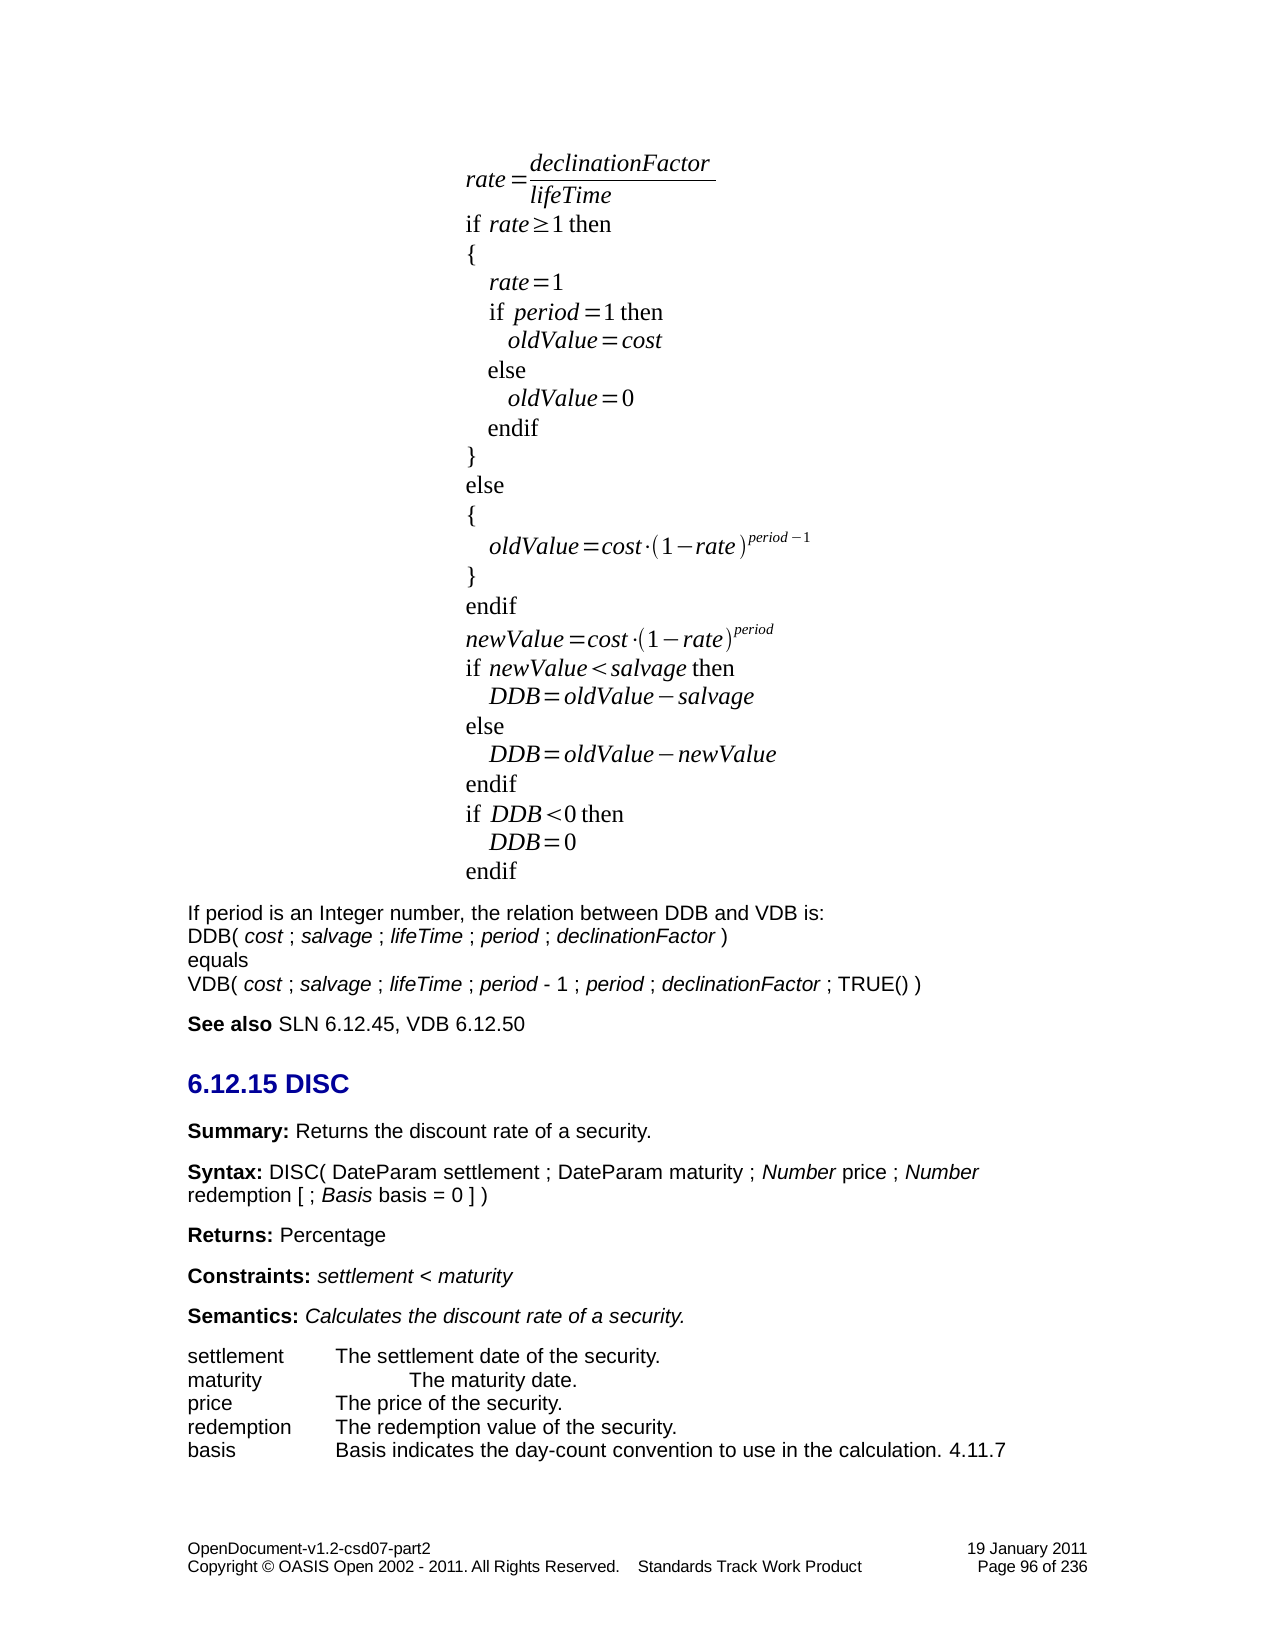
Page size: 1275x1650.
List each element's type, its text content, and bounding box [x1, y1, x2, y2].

text Constraints: settlement < maturity [187, 1264, 1088, 1288]
text Summary: Returns the discount rate of a security. [187, 1120, 1088, 1143]
subtitle DISC [187, 1069, 1088, 1099]
text If period is an Integer number, the relation between DDB and VDB is: DDB( cost ; salvage ; lifeTime ; period ; declinationFactor ) equals VDB( cost ; salvage ; lifeTime ; period - 1 ; period ; declinationFactor ; TRUE() ) [187, 901, 1088, 996]
text settlement The settlement date of the security. maturity The maturity date. price The price of the security. redemption The redemption value of the security. basis Basis indicates the day-count convention to use in the calculation. 4.11.7 [187, 1344, 1088, 1462]
text Returns: Percentage [187, 1224, 1088, 1247]
text Semantics: Calculates the discount rate of a security. [187, 1304, 1088, 1328]
text Syntax: DISC( DateParam settlement ; DateParam maturity ; Number price ; Number redemption [ ; Basis basis = 0 ] ) [187, 1160, 1088, 1207]
text See also SLN 6.12.45, VDB 6.12.50 [187, 1012, 1088, 1036]
